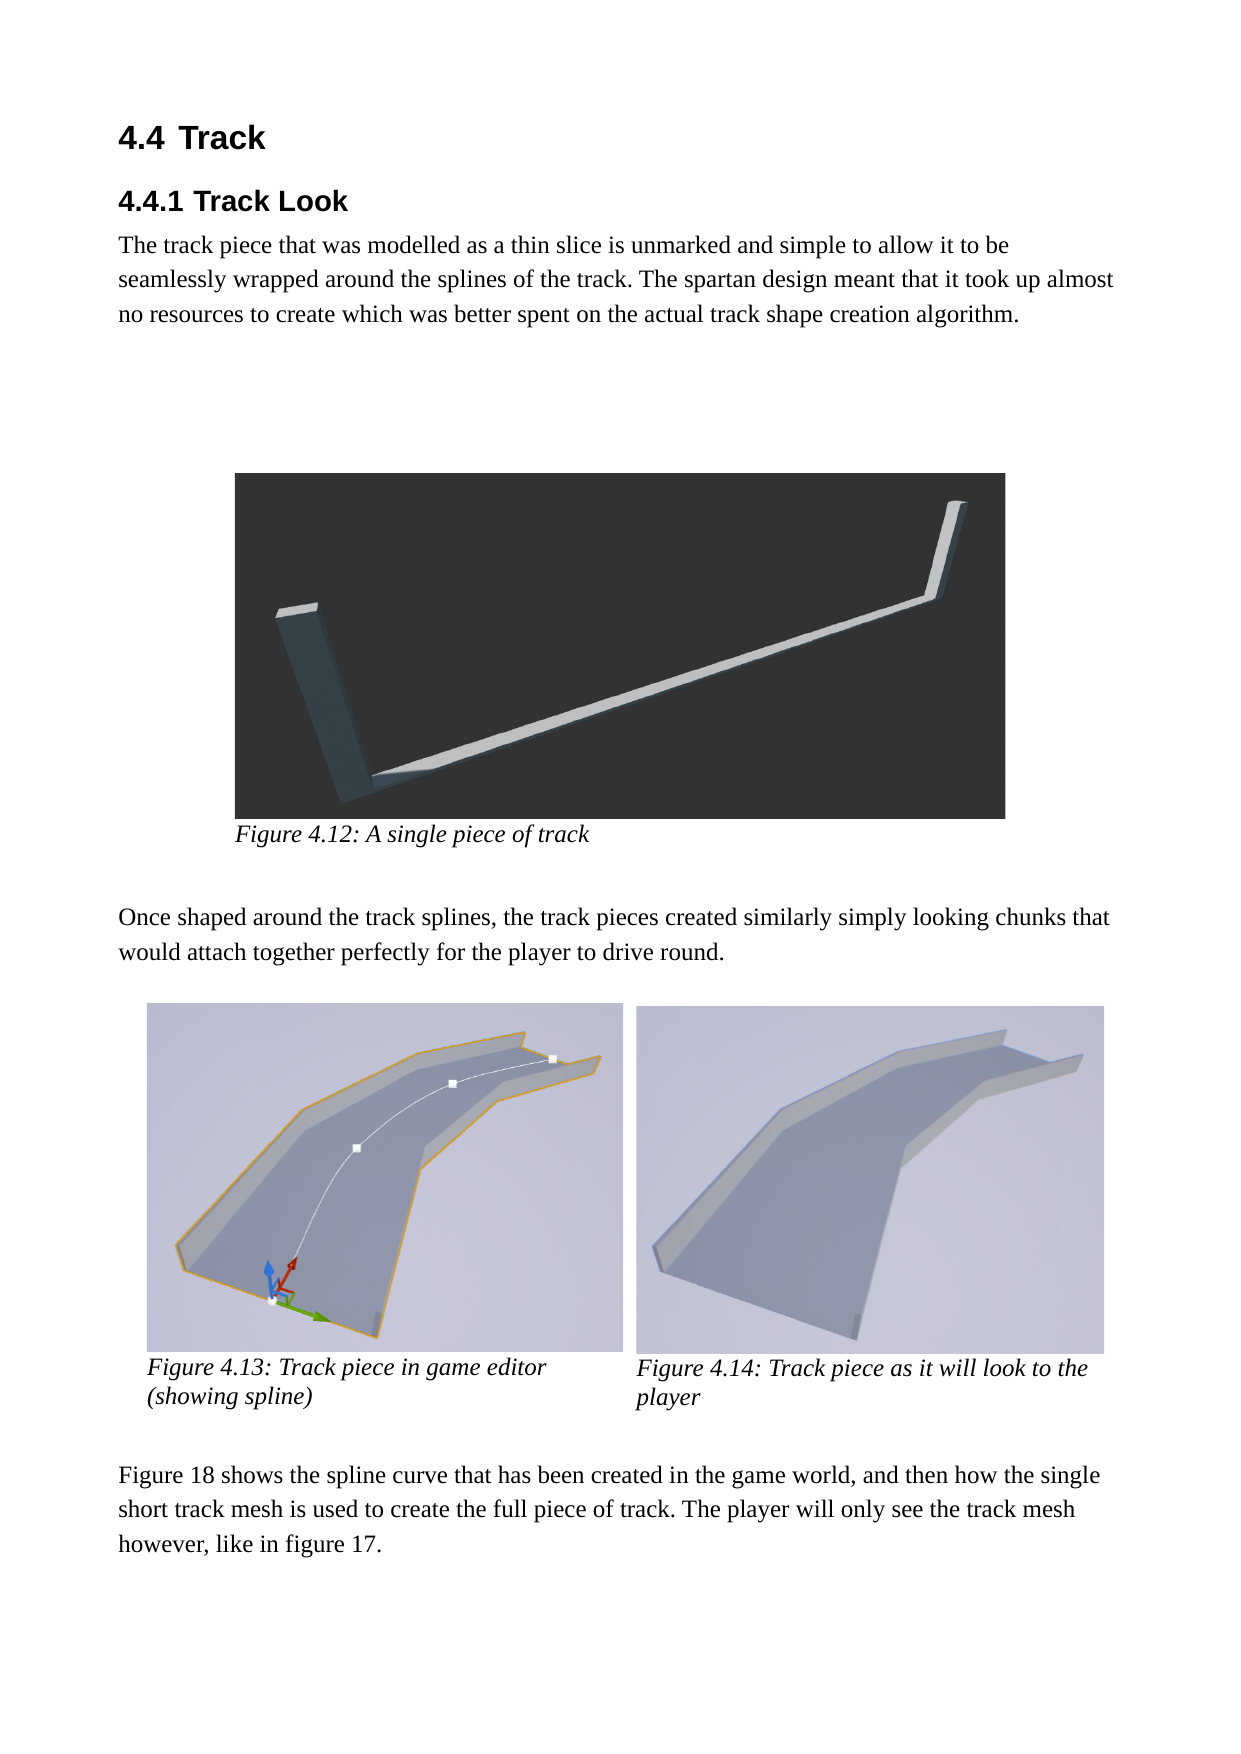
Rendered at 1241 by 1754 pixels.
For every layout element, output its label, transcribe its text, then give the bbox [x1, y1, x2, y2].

text The track piece that was modelled as a thin slice is unmarked and simple to allow it to be seamlessly wrapped around the splines of the track. The spartan design meant that it took up almost no resources to create which was better spent on the actual track shape creation algorithm. [118, 230, 1122, 328]
picture [146, 1003, 624, 1352]
text Once shaped around the track splines, the track pieces created similarly simply looking chunks that would attach together perfectly for the player to drive round. [118, 902, 1122, 966]
picture [636, 1006, 1105, 1354]
text Figure 18 shows the spline curve that has been created in the game world, and then how the single short track mesh is used to create the full piece of track. The player will only see the track mesh however, like in figure 17. [118, 1460, 1122, 1558]
text Figure 4.12: A single piece of track [235, 819, 1005, 848]
picture [234, 473, 1006, 819]
text [636, 994, 1104, 1006]
subtitle Track [118, 118, 1122, 157]
subtitle Track Look [118, 184, 1122, 218]
text Figure 4.13: Track piece in game editor (showing spline) [147, 1352, 623, 1409]
text Figure 4.14: Track piece as it will look to the player [636, 1354, 1104, 1411]
text [147, 991, 623, 1003]
